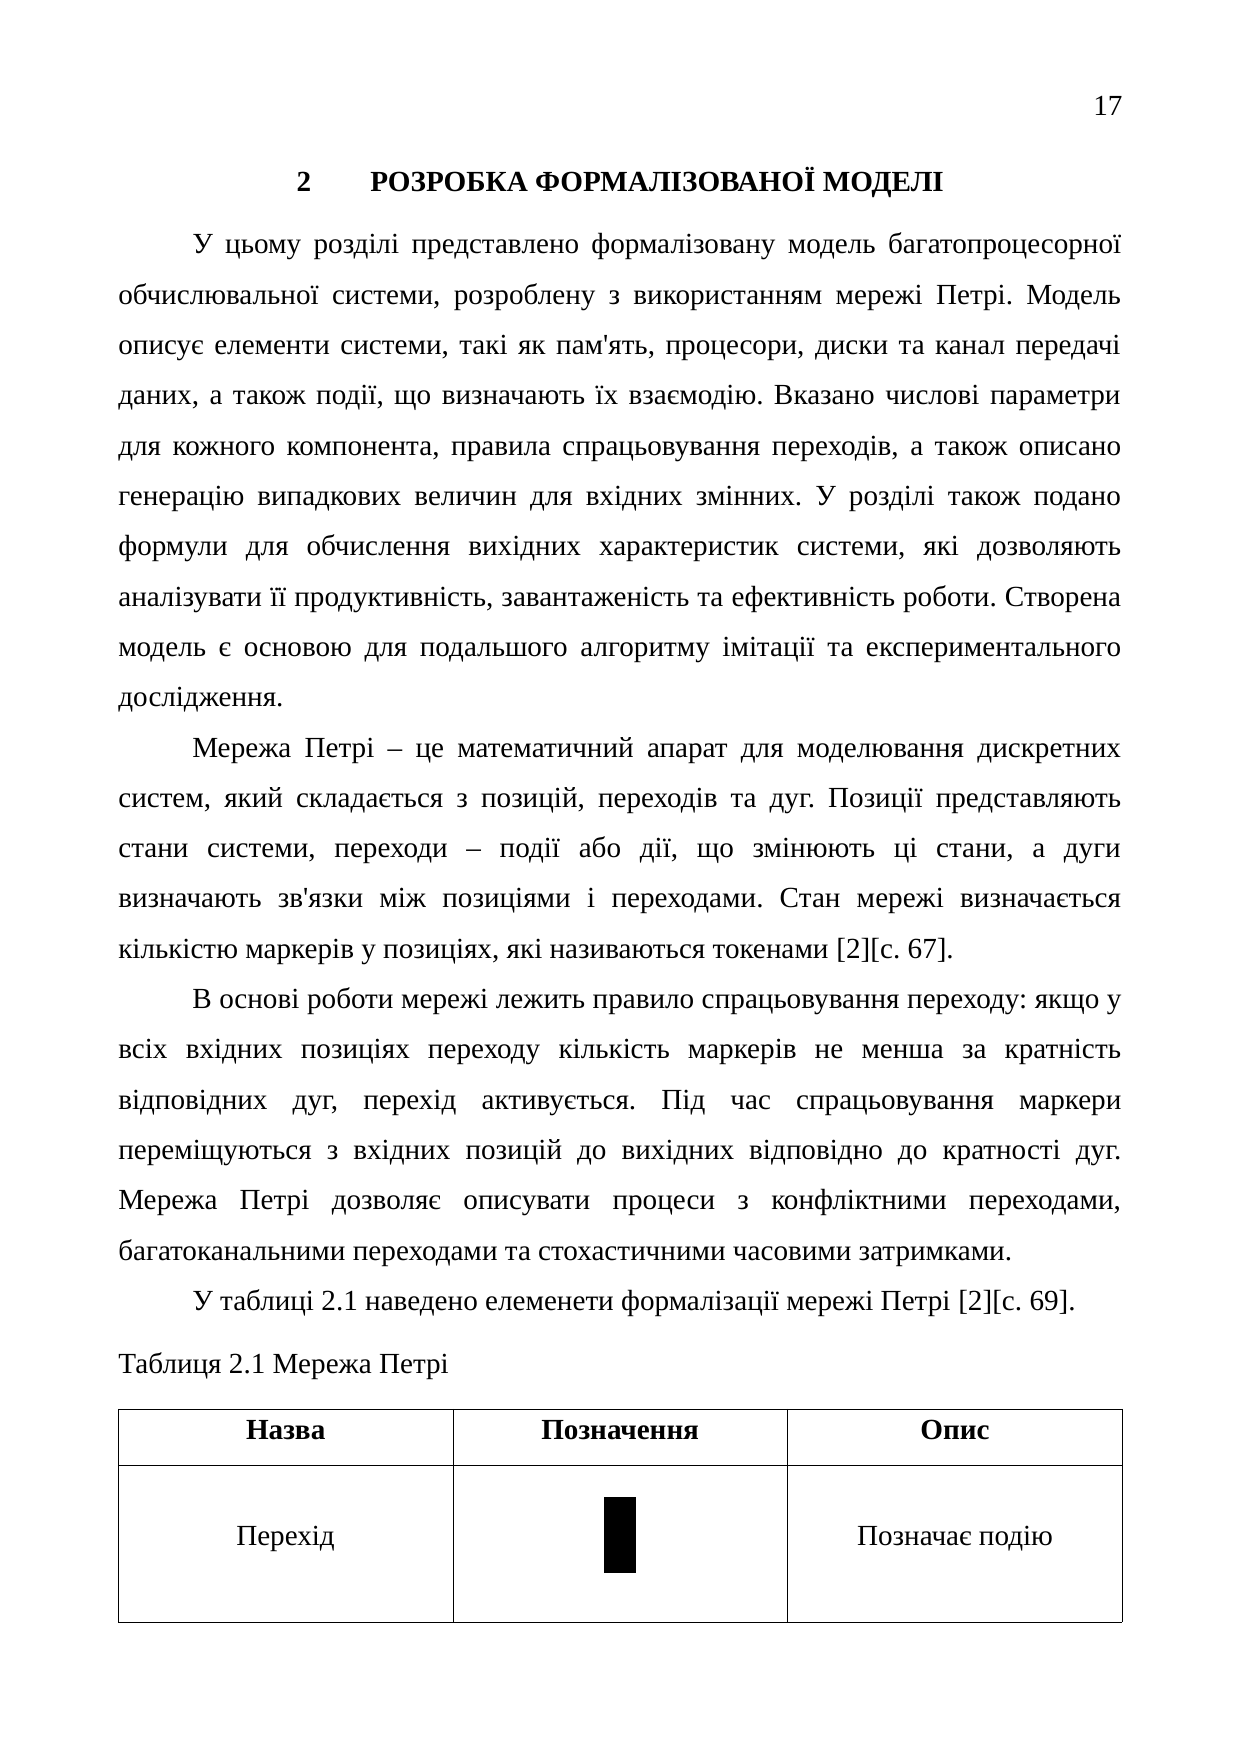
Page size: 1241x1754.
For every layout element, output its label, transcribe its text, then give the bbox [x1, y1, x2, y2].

table_cell Перехід [119, 1466, 453, 1622]
table_cell Позначає подію [788, 1466, 1122, 1622]
table_header Позначення [454, 1410, 787, 1465]
text Мережа Петрі – це математичний апарат для моделювання дискретних систем, який складається з позицій, переходів та дуг. Позиції представляють стани системи, переходи – події або дії, що змінюють ці стани, а дуги визначають зв'язки між позиціями і переходами. Стан мережі визначається кількістю маркерів у позиціях, які називаються токенами [2][c. 67]. [118, 730, 1122, 964]
text У цьому розділі представлено формалізовану модель багатопроцесорної обчислювальної системи, розроблену з використанням мережі Петрі. Модель описує елементи системи, такі як пам'ять, процесори, диски та канал передачі даних, а також події, що визначають їх взаємодію. Вказано числові параметри для кожного компонента, правила спрацьовування переходів, а також описано генерацію випадкових величин для вхідних змінних. У розділі також подано формули для обчислення вихідних характеристик системи, які дозволяють аналізувати її продуктивність, завантаженість та ефективність роботи. Створена модель є основою для подальшого алгоритму імітації та експериментального дослідження. [118, 227, 1122, 713]
text В основі роботи мережі лежить правило спрацьовування переходу: якщо у всіх вхідних позиціях переходу кількість маркерів не менша за кратність відповідних дуг, перехід активується. Під час спрацьовування маркери переміщуються з вхідних позицій до вихідних відповідно до кратності дуг. Мережа Петрі дозволяє описувати процеси з конфліктними переходами, багатоканальними переходами та стохастичними часовими затримками. [118, 981, 1122, 1266]
table_cell [454, 1466, 787, 1622]
text Таблиця 2.1 Мережа Петрі [118, 1346, 1122, 1379]
table_header Назва [119, 1410, 453, 1465]
text У таблиці 2.1 наведено елеменети формалізації мережі Петрі [2][c. 69]. [118, 1283, 1122, 1317]
table_header Опис [788, 1410, 1122, 1465]
subtitle Розробка формалізованої моделі [118, 164, 1122, 197]
